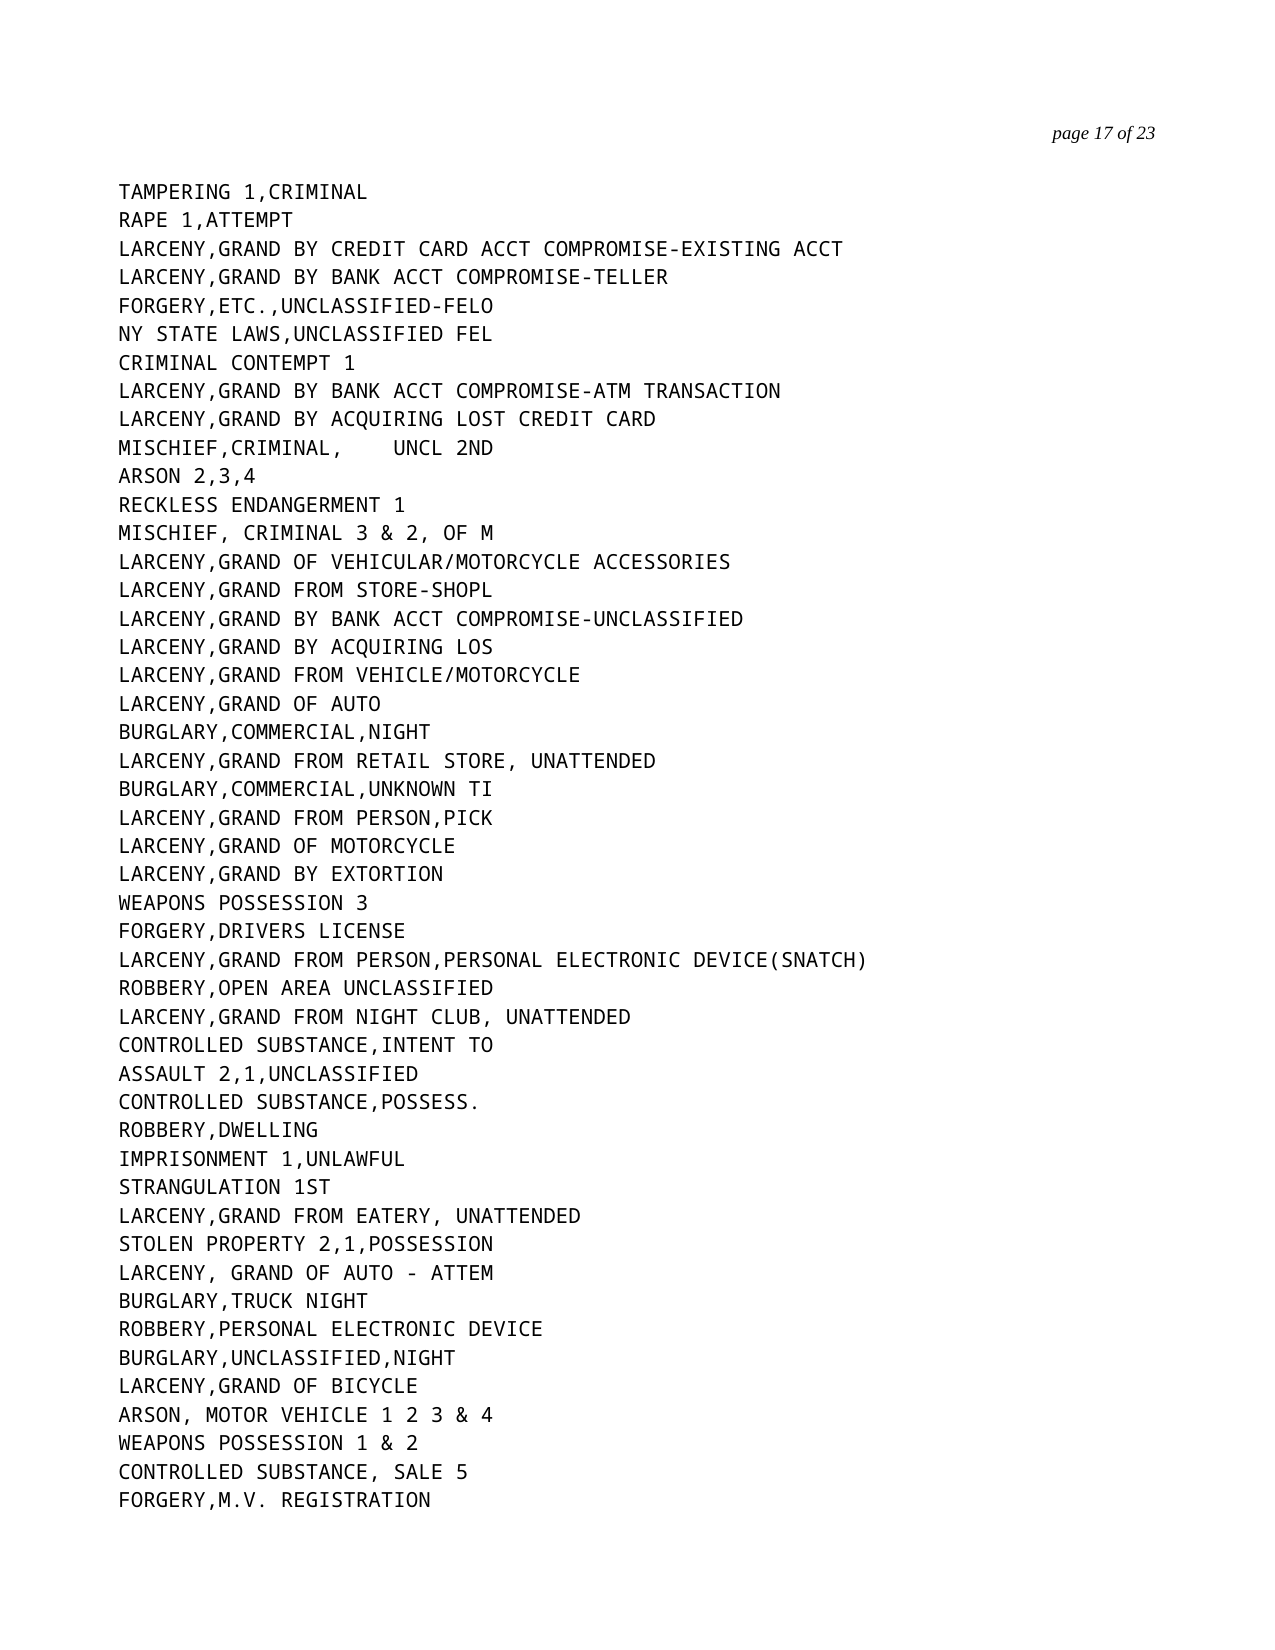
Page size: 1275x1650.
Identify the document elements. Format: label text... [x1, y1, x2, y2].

text TAMPERING 1,CRIMINAL [118, 177, 1157, 206]
text MISCHIEF, CRIMINAL 3 & 2, OF M [118, 518, 1157, 547]
text LARCENY,GRAND BY CREDIT CARD ACCT COMPROMISE-EXISTING ACCT [118, 234, 1157, 262]
text RAPE 1,ATTEMPT [118, 206, 1157, 234]
text LARCENY,GRAND FROM EATERY, UNATTENDED [118, 1201, 1157, 1229]
text CRIMINAL CONTEMPT 1 [118, 348, 1157, 376]
text ROBBERY,DWELLING [118, 1116, 1157, 1144]
text FORGERY,DRIVERS LICENSE [118, 916, 1157, 945]
text BURGLARY,UNCLASSIFIED,NIGHT [118, 1343, 1157, 1371]
text LARCENY,GRAND OF VEHICULAR/MOTORCYCLE ACCESSORIES [118, 547, 1157, 575]
text WEAPONS POSSESSION 3 [118, 888, 1157, 916]
text LARCENY,GRAND BY BANK ACCT COMPROMISE-UNCLASSIFIED [118, 604, 1157, 632]
text LARCENY,GRAND FROM RETAIL STORE, UNATTENDED [118, 746, 1157, 774]
text LARCENY,GRAND FROM PERSON,PERSONAL ELECTRONIC DEVICE(SNATCH) [118, 945, 1157, 973]
text LARCENY,GRAND BY ACQUIRING LOS [118, 632, 1157, 661]
text STRANGULATION 1ST [118, 1172, 1157, 1201]
text WEAPONS POSSESSION 1 & 2 [118, 1428, 1157, 1457]
text ASSAULT 2,1,UNCLASSIFIED [118, 1059, 1157, 1087]
text LARCENY,GRAND BY BANK ACCT COMPROMISE-TELLER [118, 262, 1157, 291]
text ROBBERY,OPEN AREA UNCLASSIFIED [118, 973, 1157, 1002]
text ARSON, MOTOR VEHICLE 1 2 3 & 4 [118, 1400, 1157, 1428]
text NY STATE LAWS,UNCLASSIFIED FEL [118, 319, 1157, 348]
text STOLEN PROPERTY 2,1,POSSESSION [118, 1229, 1157, 1258]
text CONTROLLED SUBSTANCE,INTENT TO [118, 1030, 1157, 1059]
text BURGLARY,COMMERCIAL,UNKNOWN TI [118, 774, 1157, 803]
text LARCENY,GRAND BY BANK ACCT COMPROMISE-ATM TRANSACTION [118, 376, 1157, 404]
text LARCENY,GRAND OF BICYCLE [118, 1371, 1157, 1400]
text LARCENY,GRAND BY ACQUIRING LOST CREDIT CARD [118, 404, 1157, 433]
text CONTROLLED SUBSTANCE,POSSESS. [118, 1087, 1157, 1116]
text LARCENY, GRAND OF AUTO - ATTEM [118, 1258, 1157, 1286]
text LARCENY,GRAND FROM VEHICLE/MOTORCYCLE [118, 661, 1157, 689]
text MISCHIEF,CRIMINAL, UNCL 2ND [118, 433, 1157, 461]
text IMPRISONMENT 1,UNLAWFUL [118, 1144, 1157, 1172]
text ARSON 2,3,4 [118, 461, 1157, 490]
text LARCENY,GRAND OF MOTORCYCLE [118, 831, 1157, 859]
text BURGLARY,TRUCK NIGHT [118, 1286, 1157, 1314]
text CONTROLLED SUBSTANCE, SALE 5 [118, 1457, 1157, 1485]
text LARCENY,GRAND FROM PERSON,PICK [118, 803, 1157, 831]
text LARCENY,GRAND FROM STORE-SHOPL [118, 575, 1157, 604]
text RECKLESS ENDANGERMENT 1 [118, 490, 1157, 518]
text FORGERY,ETC.,UNCLASSIFIED-FELO [118, 291, 1157, 319]
text ROBBERY,PERSONAL ELECTRONIC DEVICE [118, 1314, 1157, 1343]
text LARCENY,GRAND OF AUTO [118, 689, 1157, 717]
text BURGLARY,COMMERCIAL,NIGHT [118, 717, 1157, 746]
text FORGERY,M.V. REGISTRATION [118, 1485, 1157, 1514]
text LARCENY,GRAND BY EXTORTION [118, 859, 1157, 888]
text LARCENY,GRAND FROM NIGHT CLUB, UNATTENDED [118, 1002, 1157, 1030]
